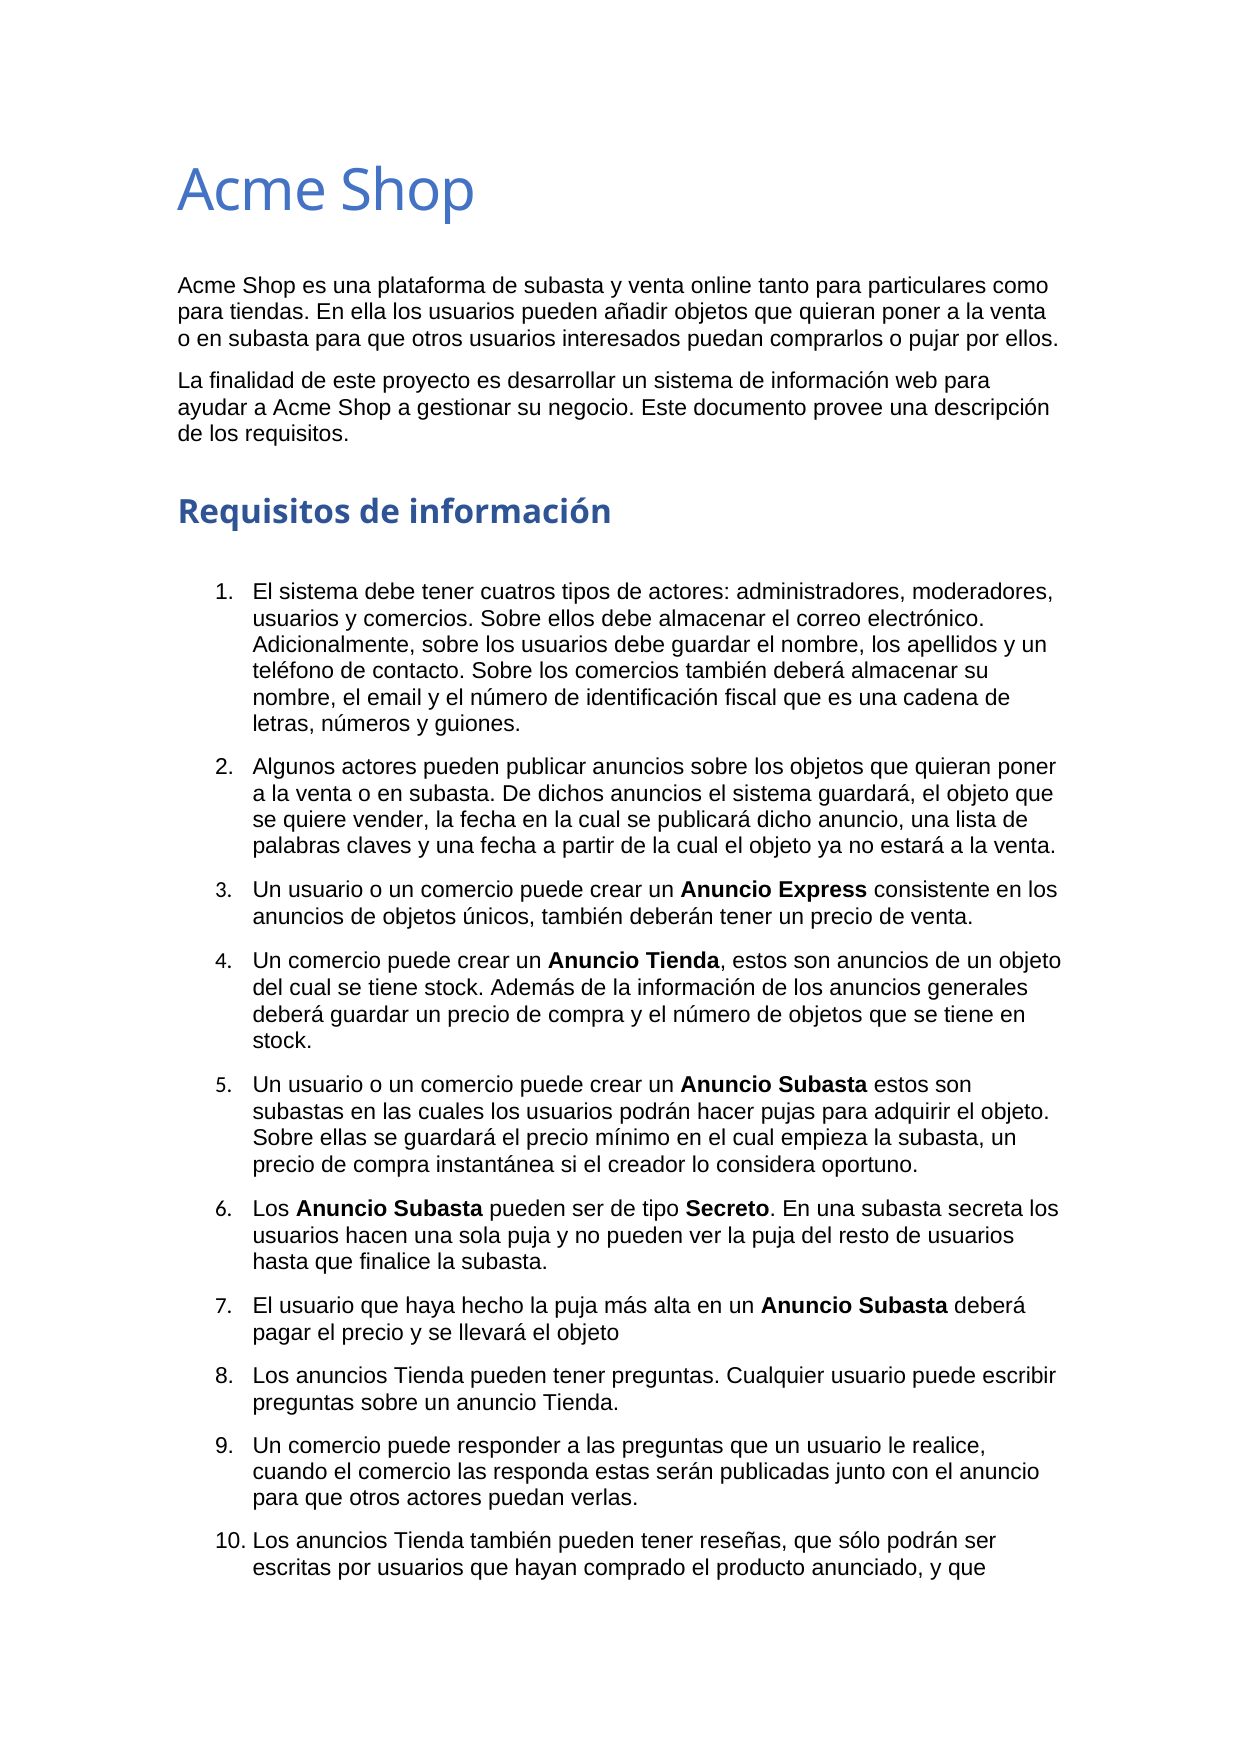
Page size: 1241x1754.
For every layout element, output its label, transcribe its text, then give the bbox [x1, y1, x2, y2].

list Un comercio puede crear un Anuncio Tienda, estos son anuncios de un objeto del cual se tiene stock. Además de la información de los anuncios generales deberá guardar un precio de compra y el número de objetos que se tiene en stock. [215, 946, 1063, 1053]
list El sistema debe tener cuatros tipos de actores: administradores, moderadores, usuarios y comercios. Sobre ellos debe almacenar el correo electrónico. Adicionalmente, sobre los usuarios debe guardar el nombre, los apellidos y un teléfono de contacto. Sobre los comercios también deberá almacenar su nombre, el email y el número de identificación fiscal que es una cadena de letras, números y guiones. [215, 578, 1063, 736]
list Un comercio puede responder a las preguntas que un usuario le realice, cuando el comercio las responda estas serán publicadas junto con el anuncio para que otros actores puedan verlas. [215, 1432, 1063, 1511]
subtitle Requisitos de información [177, 488, 1063, 534]
text Acme Shop es una plataforma de subasta y venta online tanto para particulares como para tiendas. En ella los usuarios pueden añadir objetos que quieran poner a la venta o en subasta para que otros usuarios interesados puedan comprarlos o pujar por ellos. [177, 272, 1063, 351]
text Acme Shop [177, 148, 1063, 227]
list Un usuario o un comercio puede crear un Anuncio Subasta estos son subastas en las cuales los usuarios podrán hacer pujas para adquirir el objeto. Sobre ellas se guardará el precio mínimo en el cual empieza la subasta, un precio de compra instantánea si el creador lo considera oportuno. [215, 1070, 1063, 1177]
list Un usuario o un comercio puede crear un Anuncio Express consistente en los anuncios de objetos únicos, también deberán tener un precio de venta. [215, 875, 1063, 929]
list Algunos actores pueden publicar anuncios sobre los objetos que quieran poner a la venta o en subasta. De dichos anuncios el sistema guardará, el objeto que se quiere vender, la fecha en la cual se publicará dicho anuncio, una lista de palabras claves y una fecha a partir de la cual el objeto ya no estará a la venta. [215, 753, 1063, 858]
list Los anuncios Tienda también pueden tener reseñas, que sólo podrán ser escritas por usuarios que hayan comprado el producto anunciado, y que [215, 1527, 1063, 1580]
text La finalidad de este proyecto es desarrollar un sistema de información web para ayudar a Acme Shop a gestionar su negocio. Este documento provee una descripción de los requisitos. [177, 367, 1063, 447]
list Los anuncios Tienda pueden tener preguntas. Cualquier usuario puede escribir preguntas sobre un anuncio Tienda. [215, 1362, 1063, 1415]
list Los Anuncio Subasta pueden ser de tipo Secreto. En una subasta secreta los usuarios hacen una sola puja y no pueden ver la puja del resto de usuarios hasta que finalice la subasta. [215, 1194, 1063, 1274]
list El usuario que haya hecho la puja más alta en un Anuncio Subasta deberá pagar el precio y se llevará el objeto [215, 1291, 1063, 1346]
